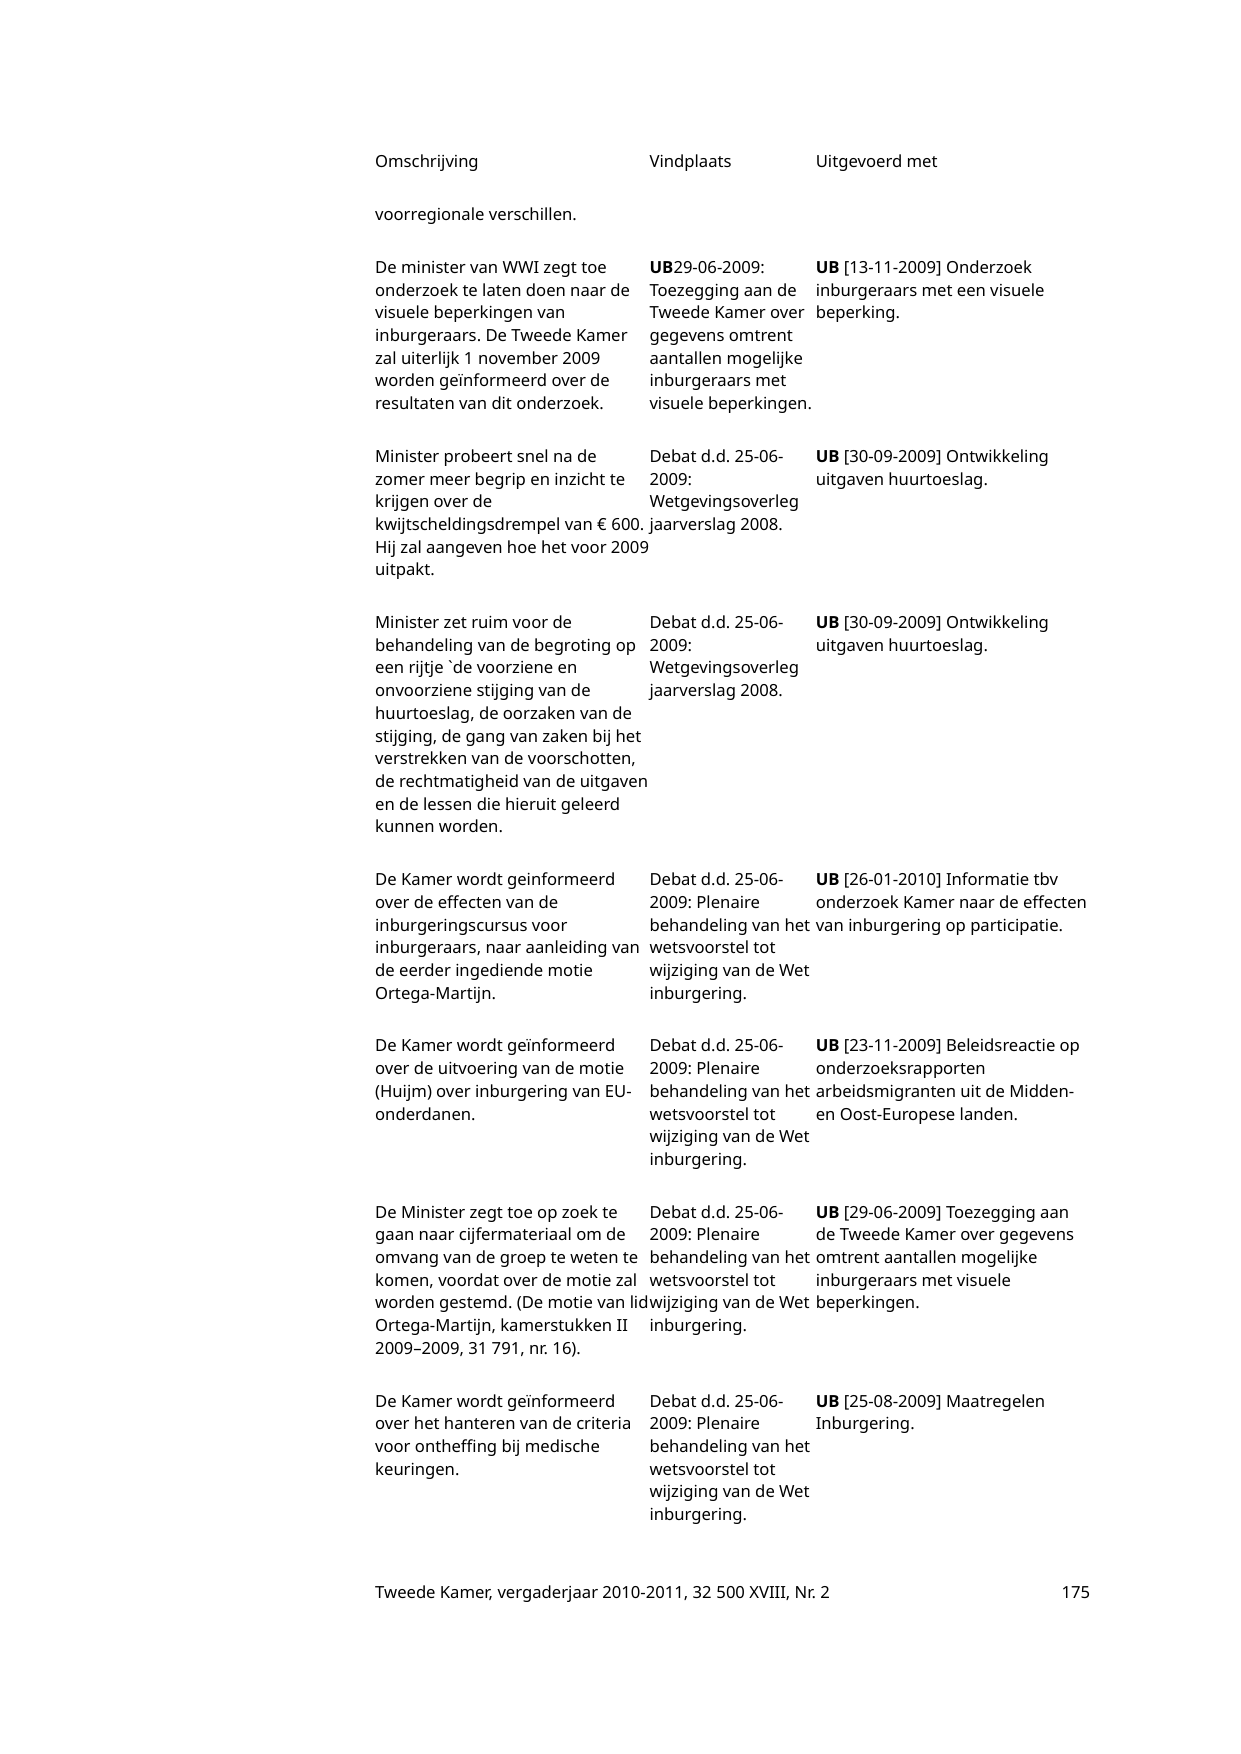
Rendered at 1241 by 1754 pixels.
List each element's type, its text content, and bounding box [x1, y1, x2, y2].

table_cell UB [29-06-2009] Toezegging aan de Tweede Kamer over gegevens omtrent aantallen mogelijke inburgeraars met visuele beperkingen. [816, 1200, 1090, 1389]
table_cell De Minister zegt toe op zoek te gaan naar cijfermateriaal om de omvang van de groep te weten te komen, voordat over de motie zal worden gestemd. (De motie van lid Ortega-Martijn, kamerstukken II 2009–2009, 31 791, nr. 16). [375, 1200, 649, 1389]
table_cell UB [25-08-2009] Maatregelen Inburgering. [816, 1389, 1090, 1555]
table_cell [649, 203, 816, 255]
table_cell [816, 203, 1090, 255]
table_cell De Kamer wordt geinformeerd over de effecten van de inburgeringscursus voor inburgeraars, naar aanleiding van de eerder ingediende motie Ortega-Martijn. [375, 868, 649, 1034]
table_header Uitgevoerd met [816, 150, 1090, 203]
table_cell De minister van WWI zegt toe onderzoek te laten doen naar de visuele beperkingen van inburgeraars. De Tweede Kamer zal uiterlijk 1 november 2009 worden geïnformeerd over de resultaten van dit onderzoek. [375, 255, 649, 444]
table_cell Debat d.d. 25-06-2009: Plenaire behandeling van het wetsvoorstel tot wijziging van de Wet inburgering. [649, 1034, 816, 1200]
table_header Omschrijving [375, 150, 649, 203]
table_cell De Kamer wordt geïnformeerd over het hanteren van de criteria voor ontheffing bij medische keuringen. [375, 1389, 649, 1555]
table_cell Minister zet ruim voor de behandeling van de begroting op een rijtje `de voorziene en onvoorziene stijging van de huurtoeslag, de oorzaken van de stijging, de gang van zaken bij het verstrekken van de voorschotten, de rechtmatigheid van de uitgaven en de lessen die hieruit geleerd kunnen worden. [375, 611, 649, 868]
table_cell Debat d.d. 25-06-2009: Plenaire behandeling van het wetsvoorstel tot wijziging van de Wet inburgering. [649, 1200, 816, 1389]
table_cell UB [30-09-2009] Ontwikkeling uitgaven huurtoeslag. [816, 611, 1090, 868]
table_cell voorregionale verschillen. [375, 203, 649, 255]
table_cell UB [26-01-2010] Informatie tbv onderzoek Kamer naar de effecten van inburgering op participatie. [816, 868, 1090, 1034]
table_cell Minister probeert snel na de zomer meer begrip en inzicht te krijgen over de kwijtscheldingsdrempel van € 600. Hij zal aangeven hoe het voor 2009 uitpakt. [375, 444, 649, 611]
table_cell De Kamer wordt geïnformeerd over de uitvoering van de motie (Huijm) over inburgering van EU-onderdanen. [375, 1034, 649, 1200]
table_header Vindplaats [649, 150, 816, 203]
table_cell Debat d.d. 25-06-2009: Wetgevingsoverleg jaarverslag 2008. [649, 444, 816, 611]
table_cell Debat d.d. 25-06-2009: Plenaire behandeling van het wetsvoorstel tot wijziging van de Wet inburgering. [649, 1389, 816, 1555]
table_cell UB29-06-2009: Toezegging aan de Tweede Kamer over gegevens omtrent aantallen mogelijke inburgeraars met visuele beperkingen. [649, 255, 816, 444]
table_cell UB [23-11-2009] Beleidsreactie op onderzoeksrapporten arbeidsmigranten uit de Midden- en Oost-Europese landen. [816, 1034, 1090, 1200]
table_cell Debat d.d. 25-06-2009: Wetgevingsoverleg jaarverslag 2008. [649, 611, 816, 868]
table_cell Debat d.d. 25-06-2009: Plenaire behandeling van het wetsvoorstel tot wijziging van de Wet inburgering. [649, 868, 816, 1034]
table_cell UB [30-09-2009] Ontwikkeling uitgaven huurtoeslag. [816, 444, 1090, 611]
table_cell UB [13-11-2009] Onderzoek inburgeraars met een visuele beperking. [816, 255, 1090, 444]
